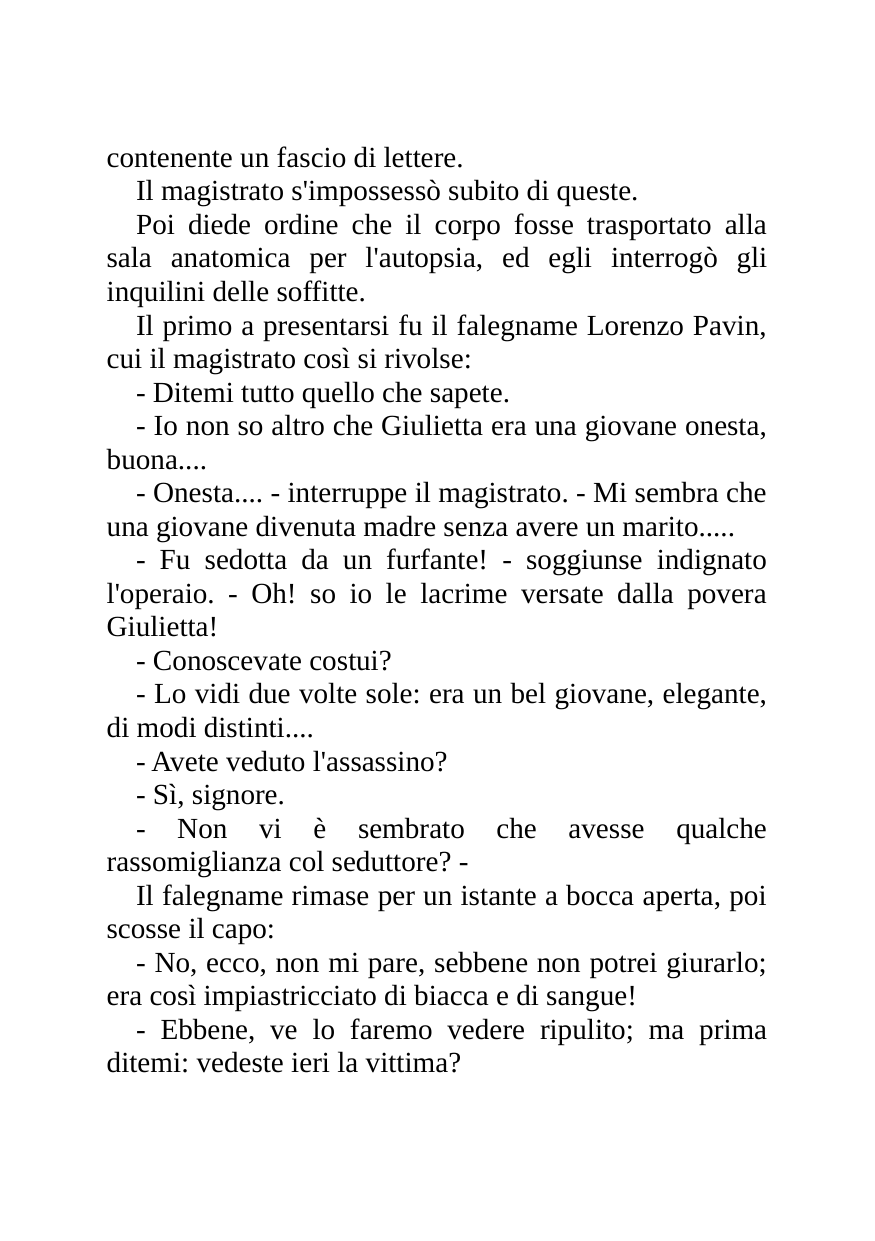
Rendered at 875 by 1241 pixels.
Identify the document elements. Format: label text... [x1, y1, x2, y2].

text Poi diede ordine che il corpo fosse trasportato alla sala anatomica per l'autopsia, ed egli interrogò gli inquilini delle soffitte. [106, 207, 768, 308]
text - Ebbene, ve lo faremo vedere ripulito; ma prima ditemi: vedeste ieri la vittima? [106, 1012, 768, 1079]
text - Conoscevate costui? [106, 643, 768, 677]
text - Fu sedotta da un furfante! - soggiunse indignato l'operaio. - Oh! so io le lacrime versate dalla povera Giulietta! [106, 542, 768, 643]
text - Lo vidi due volte sole: era un bel giovane, elegante, di modi distinti.... [106, 677, 768, 744]
text - Avete veduto l'assassino? [106, 744, 768, 777]
text Il falegname rimase per un istante a bocca aperta, poi scosse il capo: [106, 878, 768, 945]
text Il primo a presentarsi fu il falegname Lorenzo Pavin, cui il magistrato così si rivolse: [106, 308, 768, 375]
text - No, ecco, non mi pare, sebbene non potrei giurarlo; era così impiastricciato di biacca e di sangue! [106, 945, 768, 1012]
text - Onesta.... - interruppe il magistrato. - Mi sembra che una giovane divenuta madre senza avere un marito..... [106, 475, 768, 542]
text - Non vi è sembrato che avesse qualche rassomiglianza col seduttore? - [106, 811, 768, 878]
text - Io non so altro che Giulietta era una giovane onesta, buona.... [106, 408, 768, 475]
text - Ditemi tutto quello che sapete. [106, 375, 768, 408]
text Il magistrato s'impossessò subito di queste. [106, 173, 768, 207]
text contenente un fascio di lettere. [106, 140, 768, 173]
text - Sì, signore. [106, 777, 768, 811]
